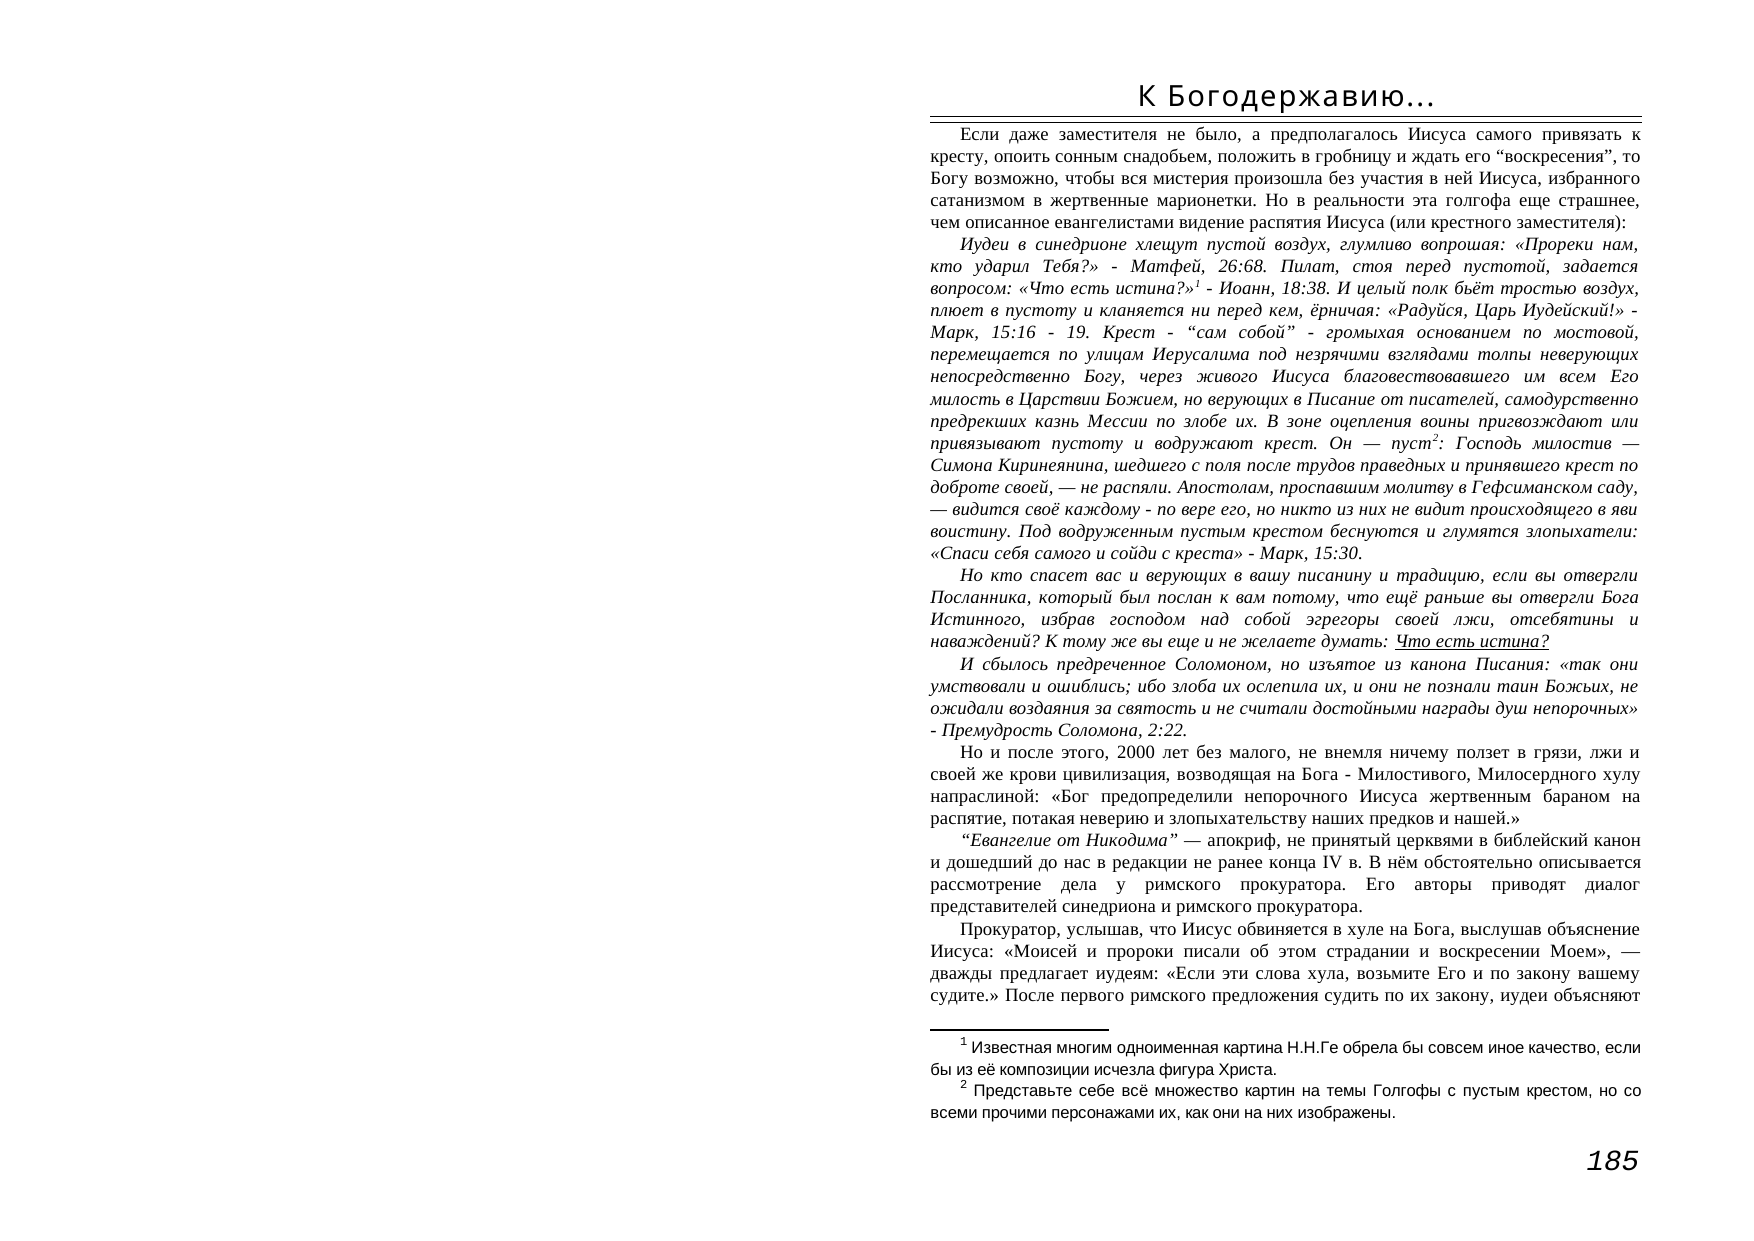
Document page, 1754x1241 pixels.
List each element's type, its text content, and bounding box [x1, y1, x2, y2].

text И сбылось предреченное Соломоном, но изъятое из канона Писания: «так они умствовали и ошиблись; ибо злоба их ослепила их, и они не познали таин Божьих, не ожидали воздаяния за святость и не считали достойными награды душ непорочных» - Премудрость Соломона, 2:22. [930, 652, 1642, 740]
text Но кто спасет вас и верующих в вашу писанину и традицию, если вы отвергли Посланника, который был послан к вам потому, что ещё раньше вы отвергли Бога Истинного, избрав господом над собой эгрегоры своей лжи, отсебятины и наваждений? К тому же вы еще и не желаете думать: Что есть истина? [930, 564, 1642, 652]
text Прокуратор, услышав, что Иисус обвиняется в хуле на Бога, выслушав объяснение Иисуса: «Моисей и пророки писали об этом страдании и воскресении Моем», — дважды предлагает иудеям: «Если эти слова хула, возьмите Его и по закону вашему судите.» После первого римского предложения судить по их закону, иудеи объясняют [930, 917, 1642, 1005]
text Если даже заместителя не было, а предполагалось Иисуса самого привязать к кресту, опоить сонным снадобьем, положить в гробницу и ждать его “воскресения”, то Богу возможно, чтобы вся мистерия произошла без участия в ней Иисуса, избранного сатанизмом в жертвенные марионетки. Но в реальности эта голгофа еще страшнее, чем описанное евангелистами видение распятия Иисуса (или крестного заместителя): [930, 123, 1642, 232]
text Известная многим одноименная картина Н.Н.Ге обрела бы совсем иное качество, если бы из её композиции исчезла фигура Христа. [930, 1036, 1642, 1079]
text Иудеи в синедрионе хлещут пустой воздух, глумливо вопрошая: «Прореки нам, кто ударил Тебя?» - Матфей, 26:68. Пилат, стоя перед пустотой, задается вопросом: «Что есть истина?» - Иоанн, 18:38. И целый полк бьёт тростью воздух, плюет в пустоту и кланяется ни перед кем, ёрничая: «Радуйся, Царь Иудейский!» - Марк, 15:16 - 19. Крест - “сам собой” - громыхая основанием по мостовой, перемещается по улицам Иерусалима под незрячими взглядами толпы неверующих непосредственно Богу, через живого Иисуса благовествовавшего им всем Его милость в Царствии Божием, но верующих в Писание от писателей, самодурственно предрекших казнь Мессии по злобе их. В зоне оцепления воины пригвозждают или привязывают пустоту и водружают крест. Он — пуст: Господь милостив — Симона Киринеянина, шедшего с поля после трудов праведных и принявшего крест по доброте своей, — не распяли. Апостолам, проспавшим молитву в Гефсиманском саду, — видится своё каждому - по вере его, но никто из них не видит происходящего в яви воистину. Под водруженным пустым крестом беснуются и глумятся злопыхатели: «Спаси себя самого и сойди с креста» - Марк, 15:30. [930, 232, 1642, 564]
text “Евангелие от Никодима” — апокриф, не принятый церквями в библейский канон и дошедший до нас в редакции не ранее конца IV в. В нём обстоятельно описывается рассмотрение дела у римского прокуратора. Его авторы приводят диалог представителей синедриона и римского прокуратора. [930, 829, 1642, 917]
text Но и после этого, 2000 лет без малого, не внемля ничему ползет в грязи, лжи и своей же крови цивилизация, возводящая на Бога - Милостивого, Милосердного хулу напраслиной: «Бог предопределили непорочного Иисуса жертвенным бараном на распятие, потакая неверию и злопыхательству наших предков и нашей.» [930, 740, 1642, 829]
text Представьте себе всё множество картин на темы Голгофы с пустым крестом, но со всеми прочими персонажами их, как они на них изображены. [930, 1079, 1642, 1122]
